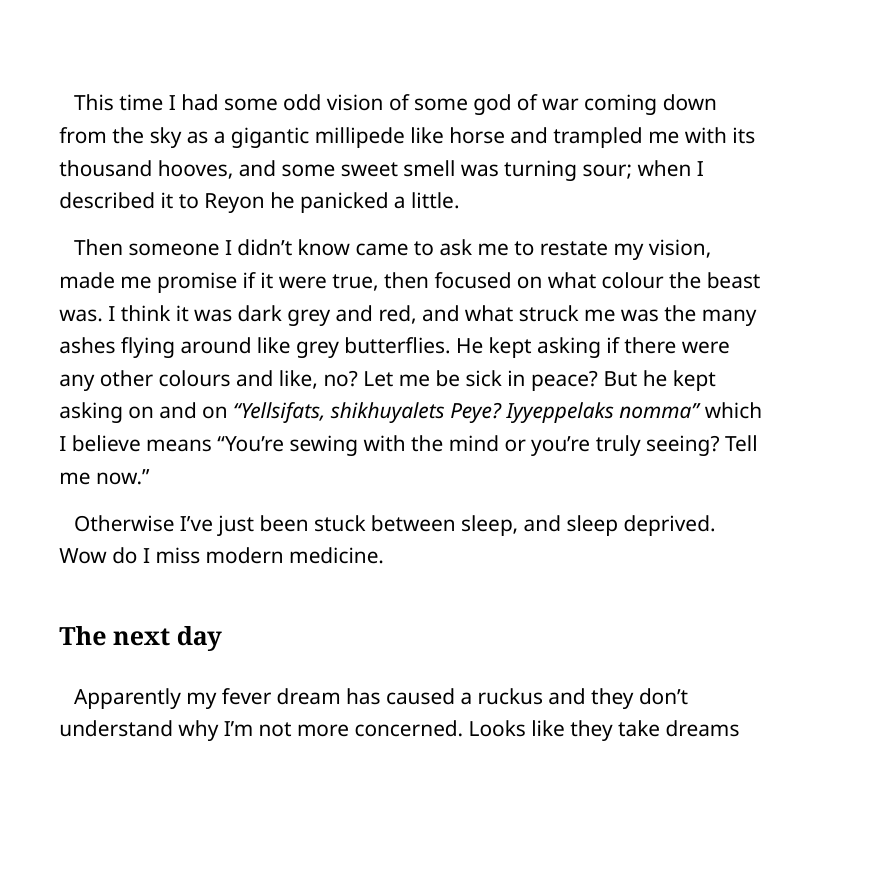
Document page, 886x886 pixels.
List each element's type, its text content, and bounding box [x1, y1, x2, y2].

text Otherwise I’ve just been stuck between sleep, and sleep deprived. Wow do I miss modern medicine. [59, 509, 768, 570]
subtitle The next day [59, 618, 768, 652]
text Then someone I didn’t know came to ask me to restate my vision, made me promise if it were true, then focused on what colour the beast was. I think it was dark grey and red, and what struck me was the many ashes flying around like grey butterflies. He kept asking if there were any other colours and like, no? Let me be sick in peace? But he kept asking on and on “Yellsifats, shikhuyalets Peye? Iyyeppelaks nomma” which I believe means “You’re sewing with the mind or you’re truly seeing? Tell me now.” [59, 233, 768, 490]
text This time I had some odd vision of some god of war coming down from the sky as a gigantic millipede like horse and trampled me with its thousand hooves, and some sweet smell was turning sour; when I described it to Reyon he panicked a little. [59, 88, 768, 215]
text Apparently my fever dream has caused a ruckus and they don’t understand why I’m not more concerned. Looks like they take dreams [59, 682, 768, 743]
